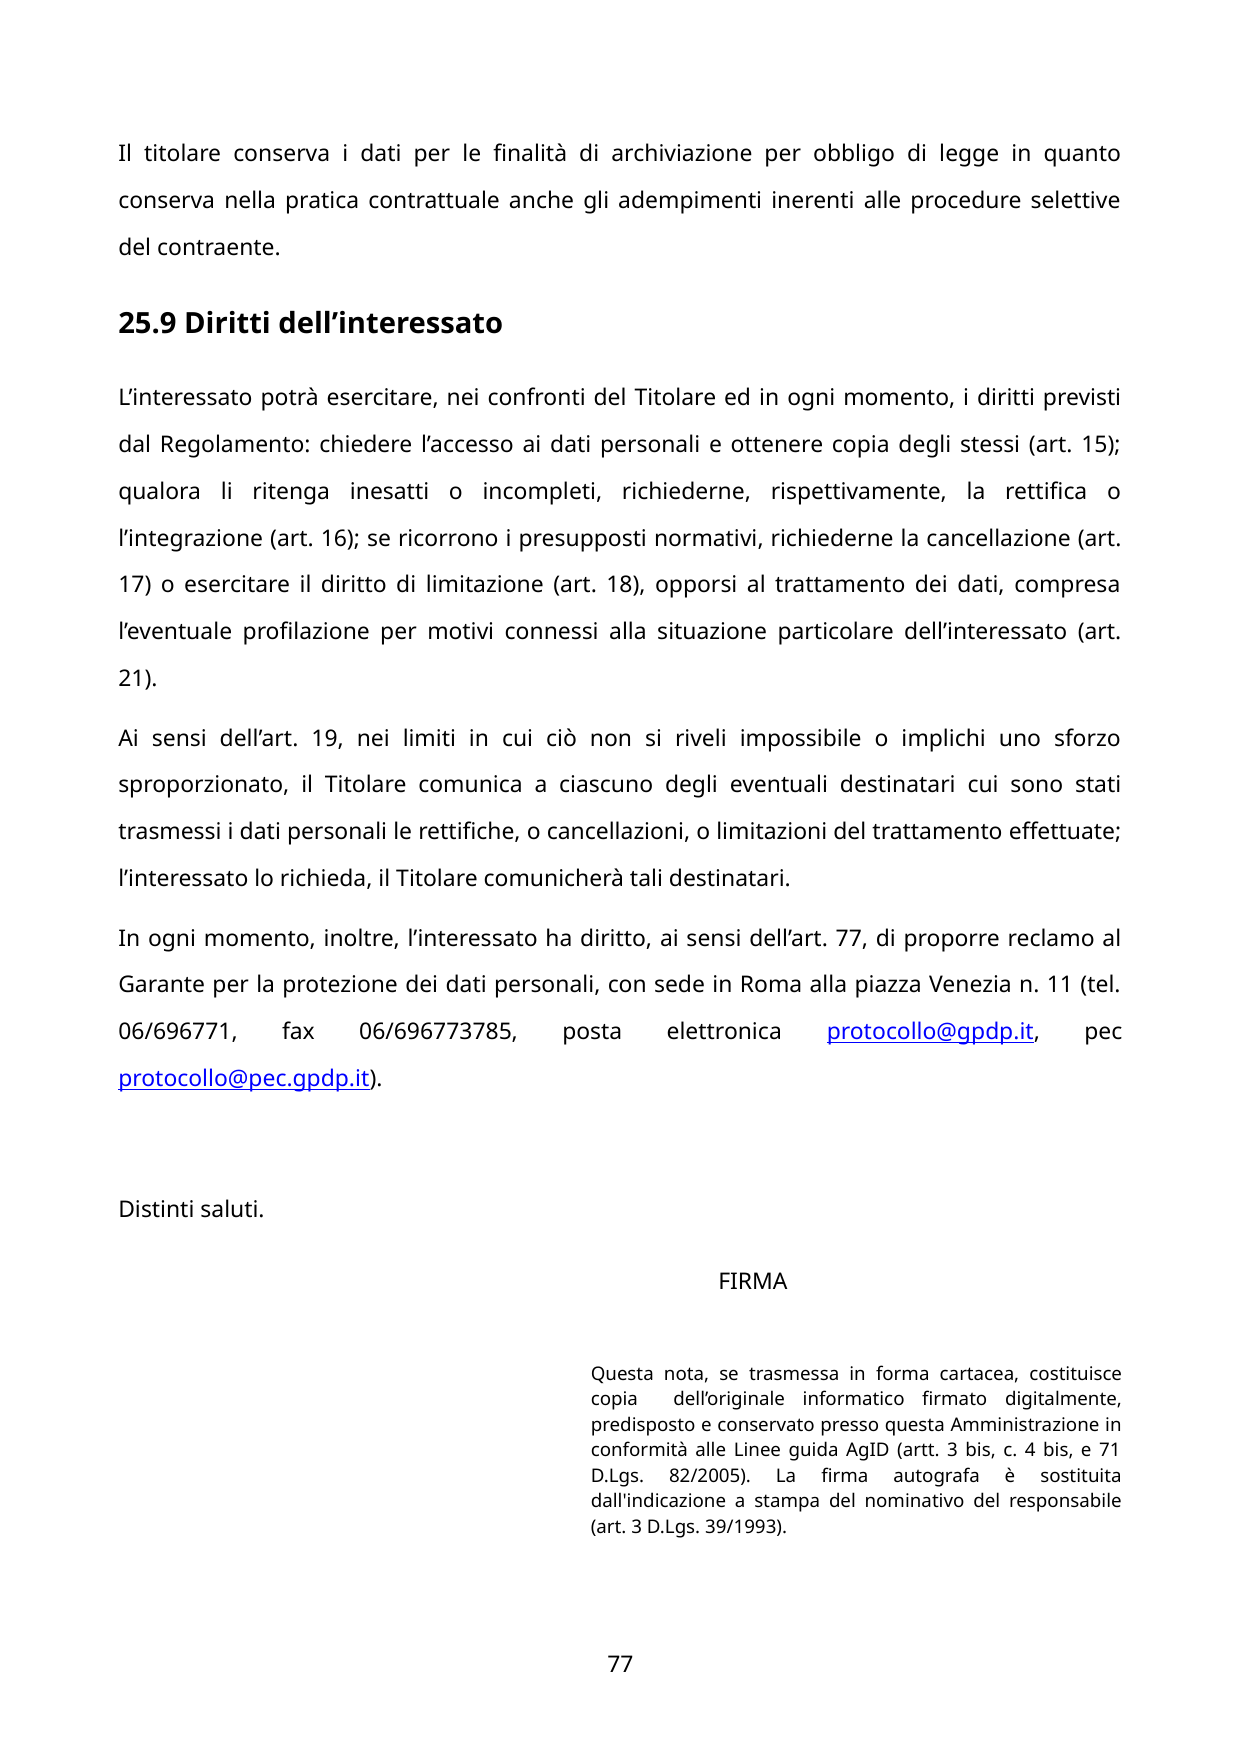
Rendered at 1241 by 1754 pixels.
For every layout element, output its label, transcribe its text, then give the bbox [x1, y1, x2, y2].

text Questa nota, se trasmessa in forma cartacea, costituisce copia dell’originale informatico firmato digitalmente, predisposto e conservato presso questa Amministrazione in conformità alle Linee guida AgID (artt. 3 bis, c. 4 bis, e 71 D.Lgs. 82/2005). La firma autografa è sostituita dall'indicazione a stampa del nominativo del responsabile (art. 3 D.Lgs. 39/1993). [591, 1360, 1122, 1539]
list L’interessato potrà esercitare, nei confronti del Titolare ed in ogni momento, i diritti previsti dal Regolamento: chiedere l’accesso ai dati personali e ottenere copia degli stessi (art. 15); qualora li ritenga inesatti o incompleti, richiederne, rispettivamente, la rettifica o l’integrazione (art. 16); se ricorrono i presupposti normativi, richiederne la cancellazione (art. 17) o esercitare il diritto di limitazione (art. 18), opporsi al trattamento dei dati, compresa l’eventuale profilazione per motivi connessi alla situazione particolare dell’interessato (art. 21). [83, 381, 1122, 693]
list Distinti saluti. [118, 1193, 1122, 1225]
list Il titolare conserva i dati per le finalità di archiviazione per obbligo di legge in quanto conserva nella pratica contrattuale anche gli adempimenti inerenti alle procedure selettive del contraente. [83, 137, 1122, 262]
list In ogni momento, inoltre, l’interessato ha diritto, ai sensi dell’art. 77, di proporre reclamo al Garante per la protezione dei dati personali, con sede in Roma alla piazza Venezia n. 11 (tel. 06/696771, fax 06/696773785, posta elettronica protocollo@gpdp.it, pec protocollo@pec.gpdp.it). [83, 922, 1122, 1093]
list Ai sensi dell’art. 19, nei limiti in cui ciò non si riveli impossibile o implichi uno sforzo sproporzionato, il Titolare comunica a ciascuno degli eventuali destinatari cui sono stati trasmessi i dati personali le rettifiche, o cancellazioni, o limitazioni del trattamento effettuate; l’interessato lo richieda, il Titolare comunicherà tali destinatari. [83, 722, 1122, 893]
text FIRMA [118, 1265, 1122, 1297]
subtitle 25.9 Diritti dell’interessato [118, 303, 1122, 342]
